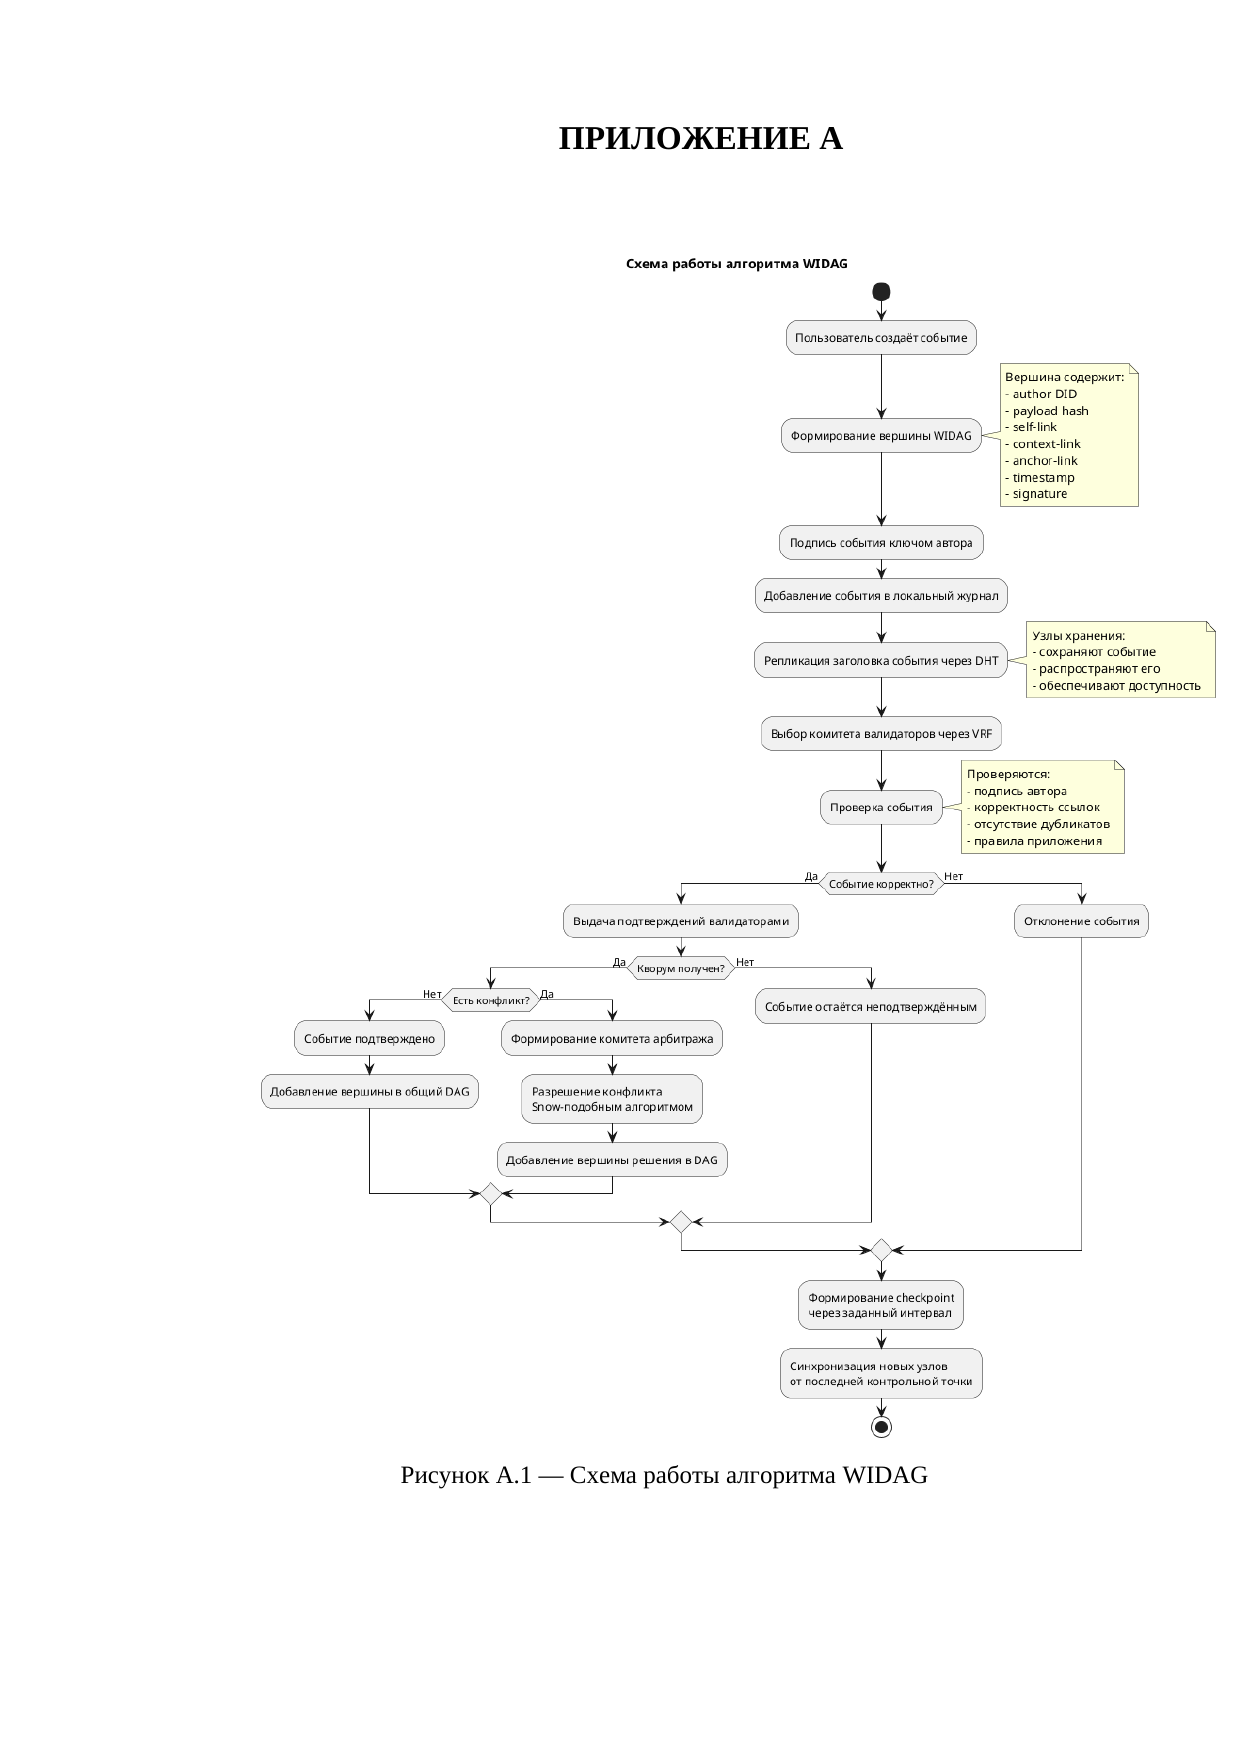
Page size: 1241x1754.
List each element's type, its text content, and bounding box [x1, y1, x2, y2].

picture [250, 235, 1225, 1446]
text Рисунок А.1 — Схема работы алгоритма WIDAG [177, 1446, 1152, 1489]
text ПРИЛОЖЕНИЕ А [177, 118, 1152, 156]
